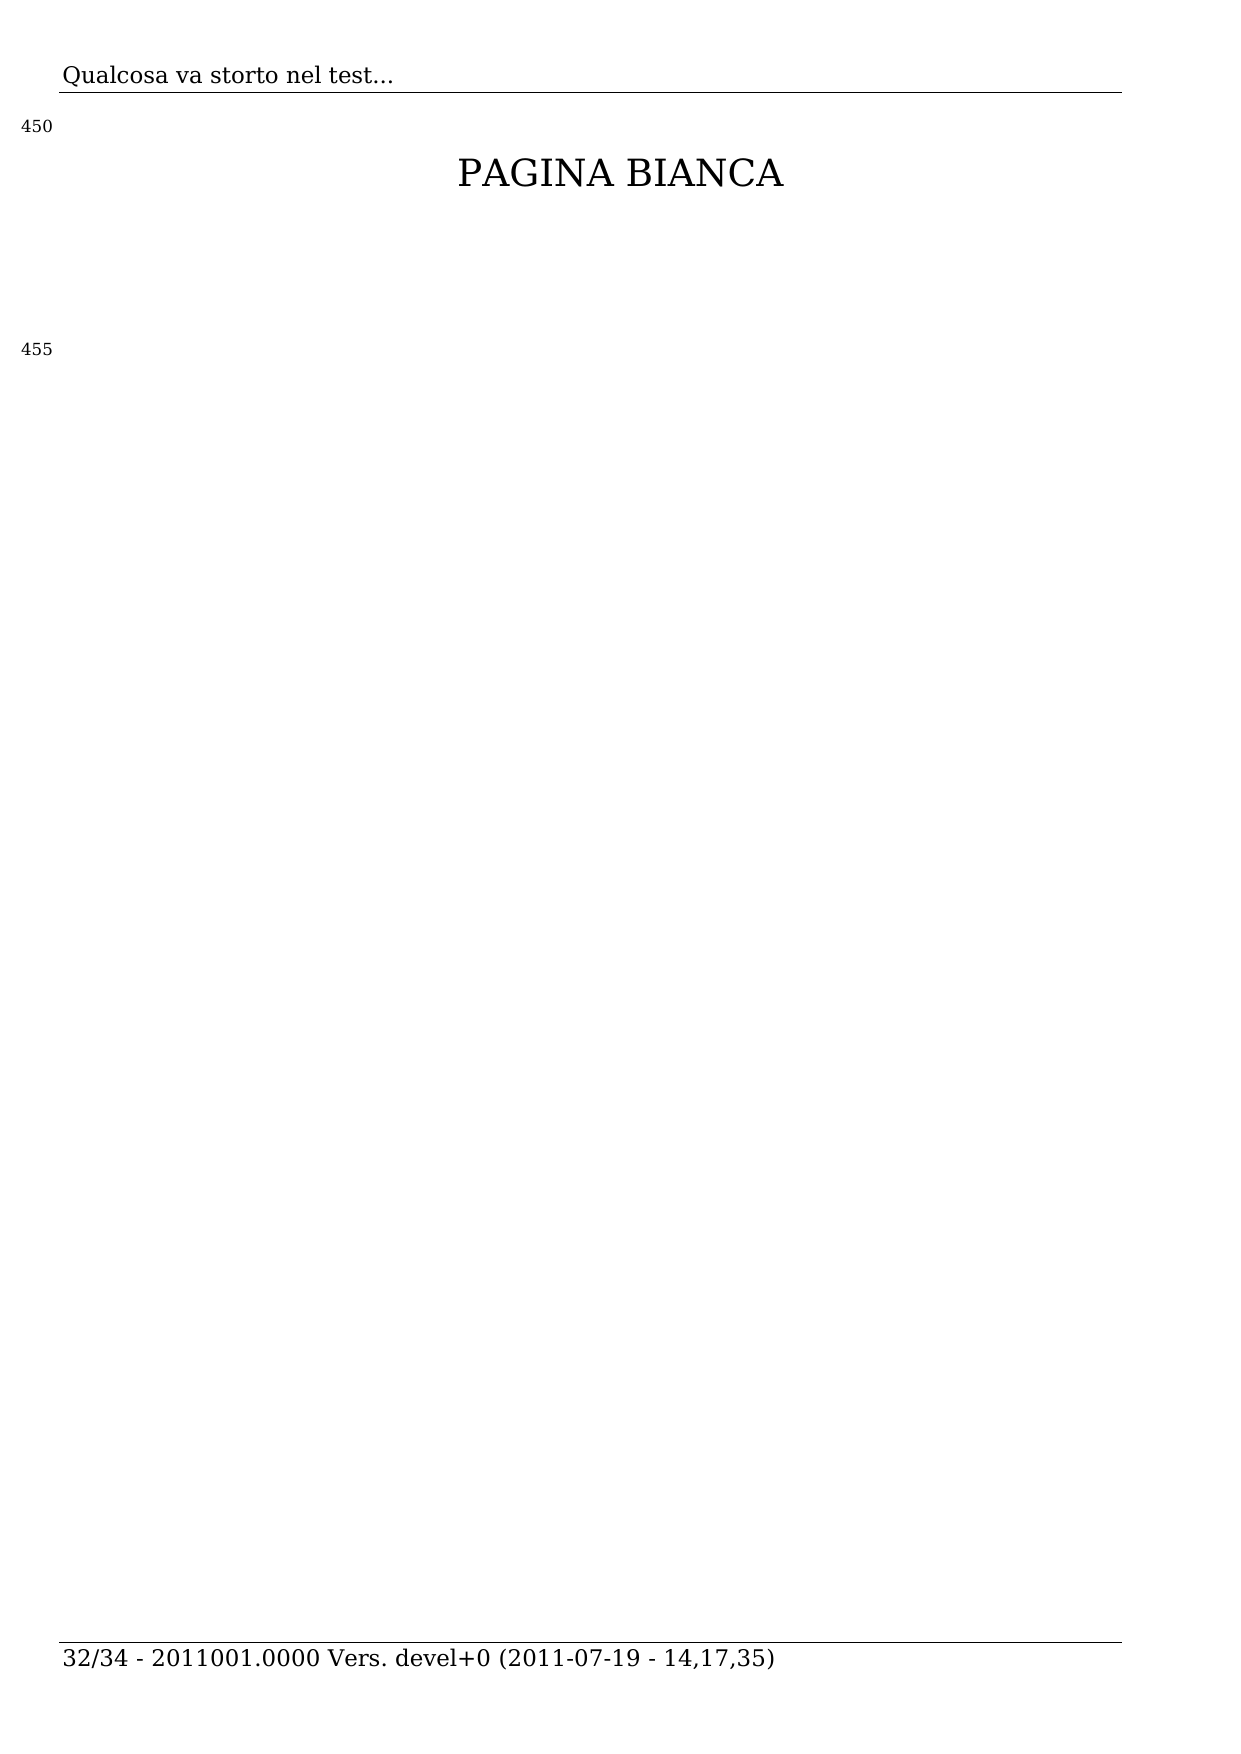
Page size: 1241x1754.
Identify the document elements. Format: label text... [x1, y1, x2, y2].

text PAGINA BIANCA [118, 151, 1122, 195]
